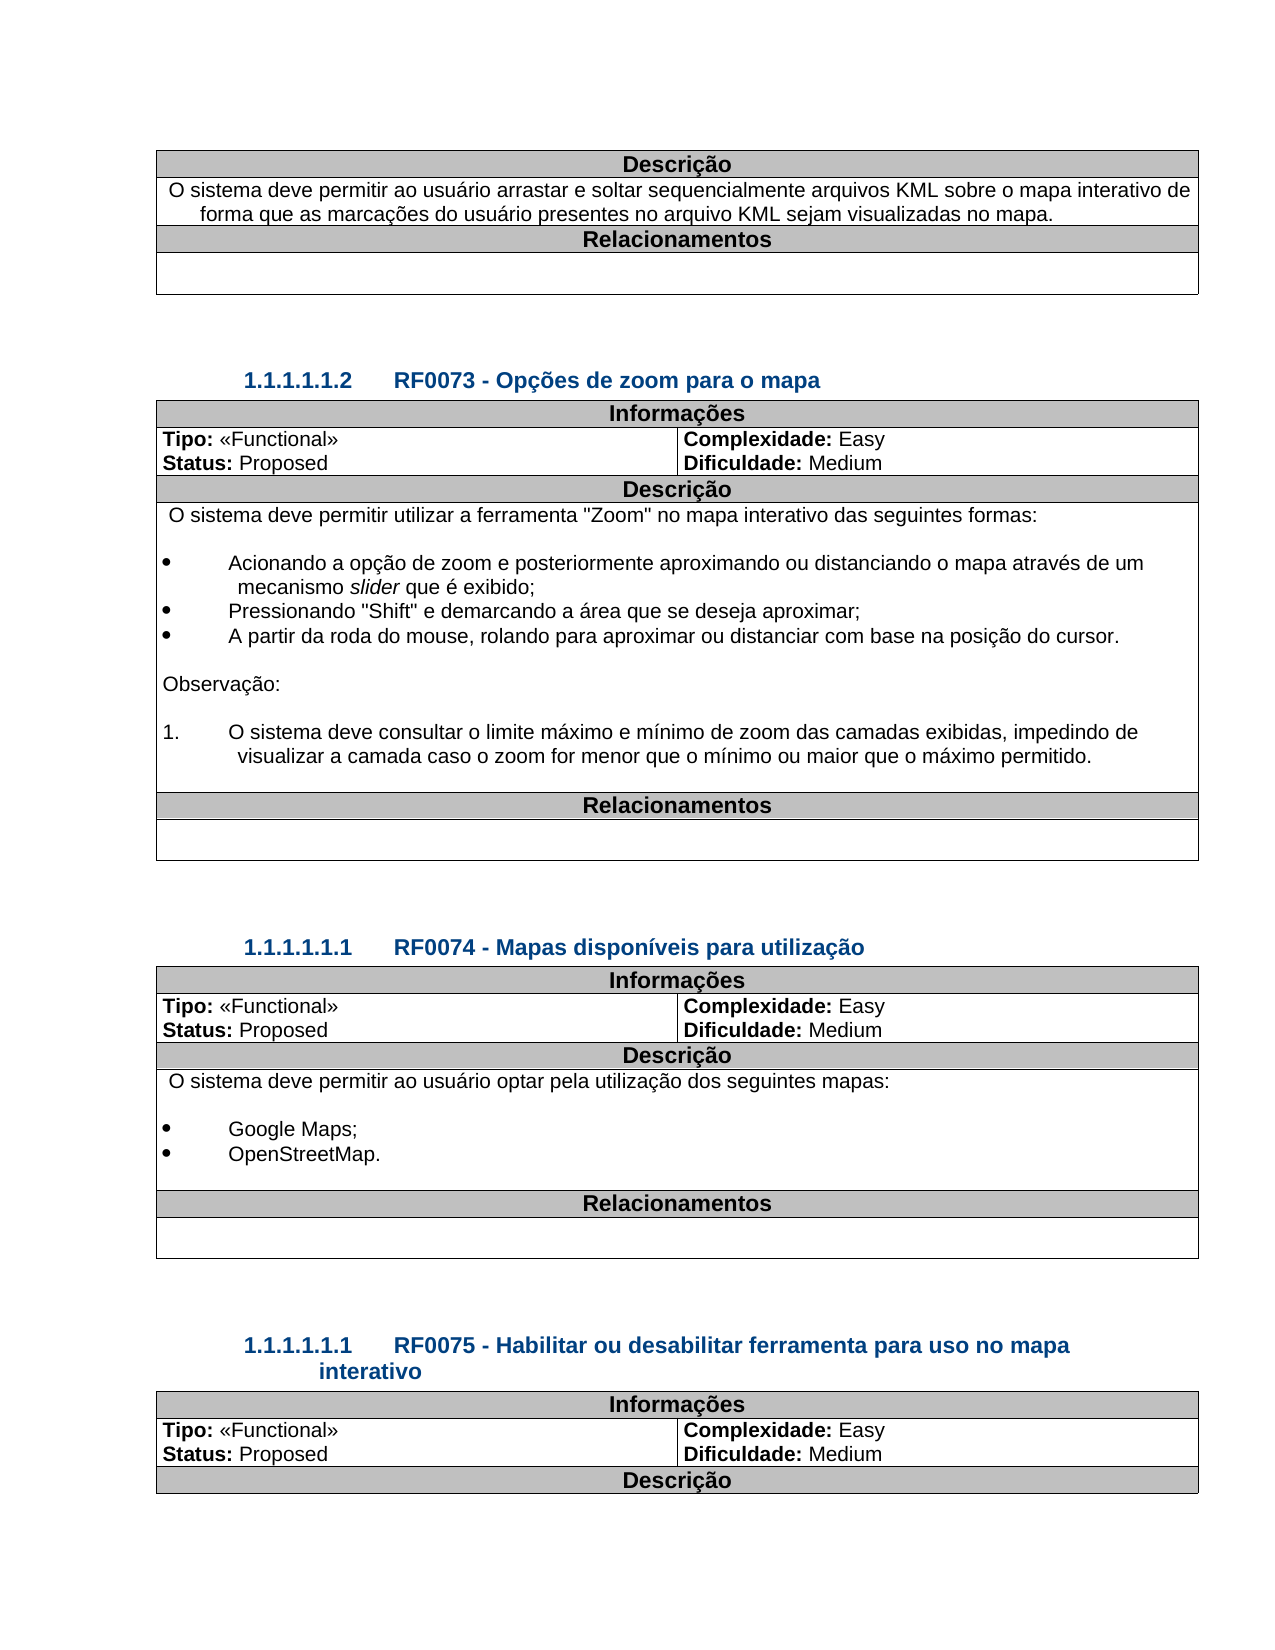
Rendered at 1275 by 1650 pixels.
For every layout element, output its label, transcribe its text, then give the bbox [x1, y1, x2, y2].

table_header Informações [157, 401, 1198, 427]
table_cell O sistema deve permitir utilizar a ferramenta "Zoom" no mapa interativo das seguintes formas: Acionando a opção de zoom e posteriormente aproximando ou distanciando o mapa através de um mecanismo slider que é exibido; Pressionando "Shift" e demarcando a área que se deseja aproximar; A partir da roda do mouse, rolando para aproximar ou distanciar com base na posição do cursor. Observação: O sistema deve consultar o limite máximo e mínimo de zoom das camadas exibidas, impedindo de visualizar a camada caso o zoom for menor que o mínimo ou maior que o máximo permitido. [157, 503, 1198, 792]
table_cell Complexidade: Easy Dificuldade: Medium [678, 994, 1198, 1042]
table_cell Relacionamentos [157, 793, 1198, 818]
table_cell Descrição [157, 1467, 1198, 1493]
table_header Informações [157, 1392, 1198, 1418]
table_cell [157, 253, 1198, 294]
table_cell Tipo: «Functional» Status: Proposed [157, 428, 677, 475]
table_cell [157, 820, 1198, 860]
table_cell Tipo: «Functional» Status: Proposed [157, 994, 677, 1042]
table_cell Relacionamentos [157, 226, 1198, 252]
table_cell O sistema deve permitir ao usuário optar pela utilização dos seguintes mapas: Google Maps; OpenStreetMap. [157, 1070, 1198, 1190]
table_header Informações [157, 967, 1198, 993]
table_cell O sistema deve permitir ao usuário arrastar e soltar sequencialmente arquivos KML sobre o mapa interativo de forma que as marcações do usuário presentes no arquivo KML sejam visualizadas no mapa. [157, 178, 1198, 225]
table_cell Complexidade: Easy Dificuldade: Medium [678, 428, 1198, 475]
table_cell Descrição [157, 151, 1198, 177]
table_cell [157, 1218, 1198, 1258]
subtitle RF0074 - Mapas disponíveis para utilização [244, 934, 1125, 960]
table_cell Relacionamentos [157, 1191, 1198, 1217]
table_cell Descrição [157, 476, 1198, 502]
table_cell Complexidade: Easy Dificuldade: Medium [678, 1419, 1198, 1466]
table_cell Descrição [157, 1043, 1198, 1068]
subtitle RF0075 - Habilitar ou desabilitar ferramenta para uso no mapa interativo [244, 1332, 1125, 1384]
subtitle RF0073 - Opções de zoom para o mapa [244, 367, 1125, 394]
table_cell Tipo: «Functional» Status: Proposed [157, 1419, 677, 1466]
